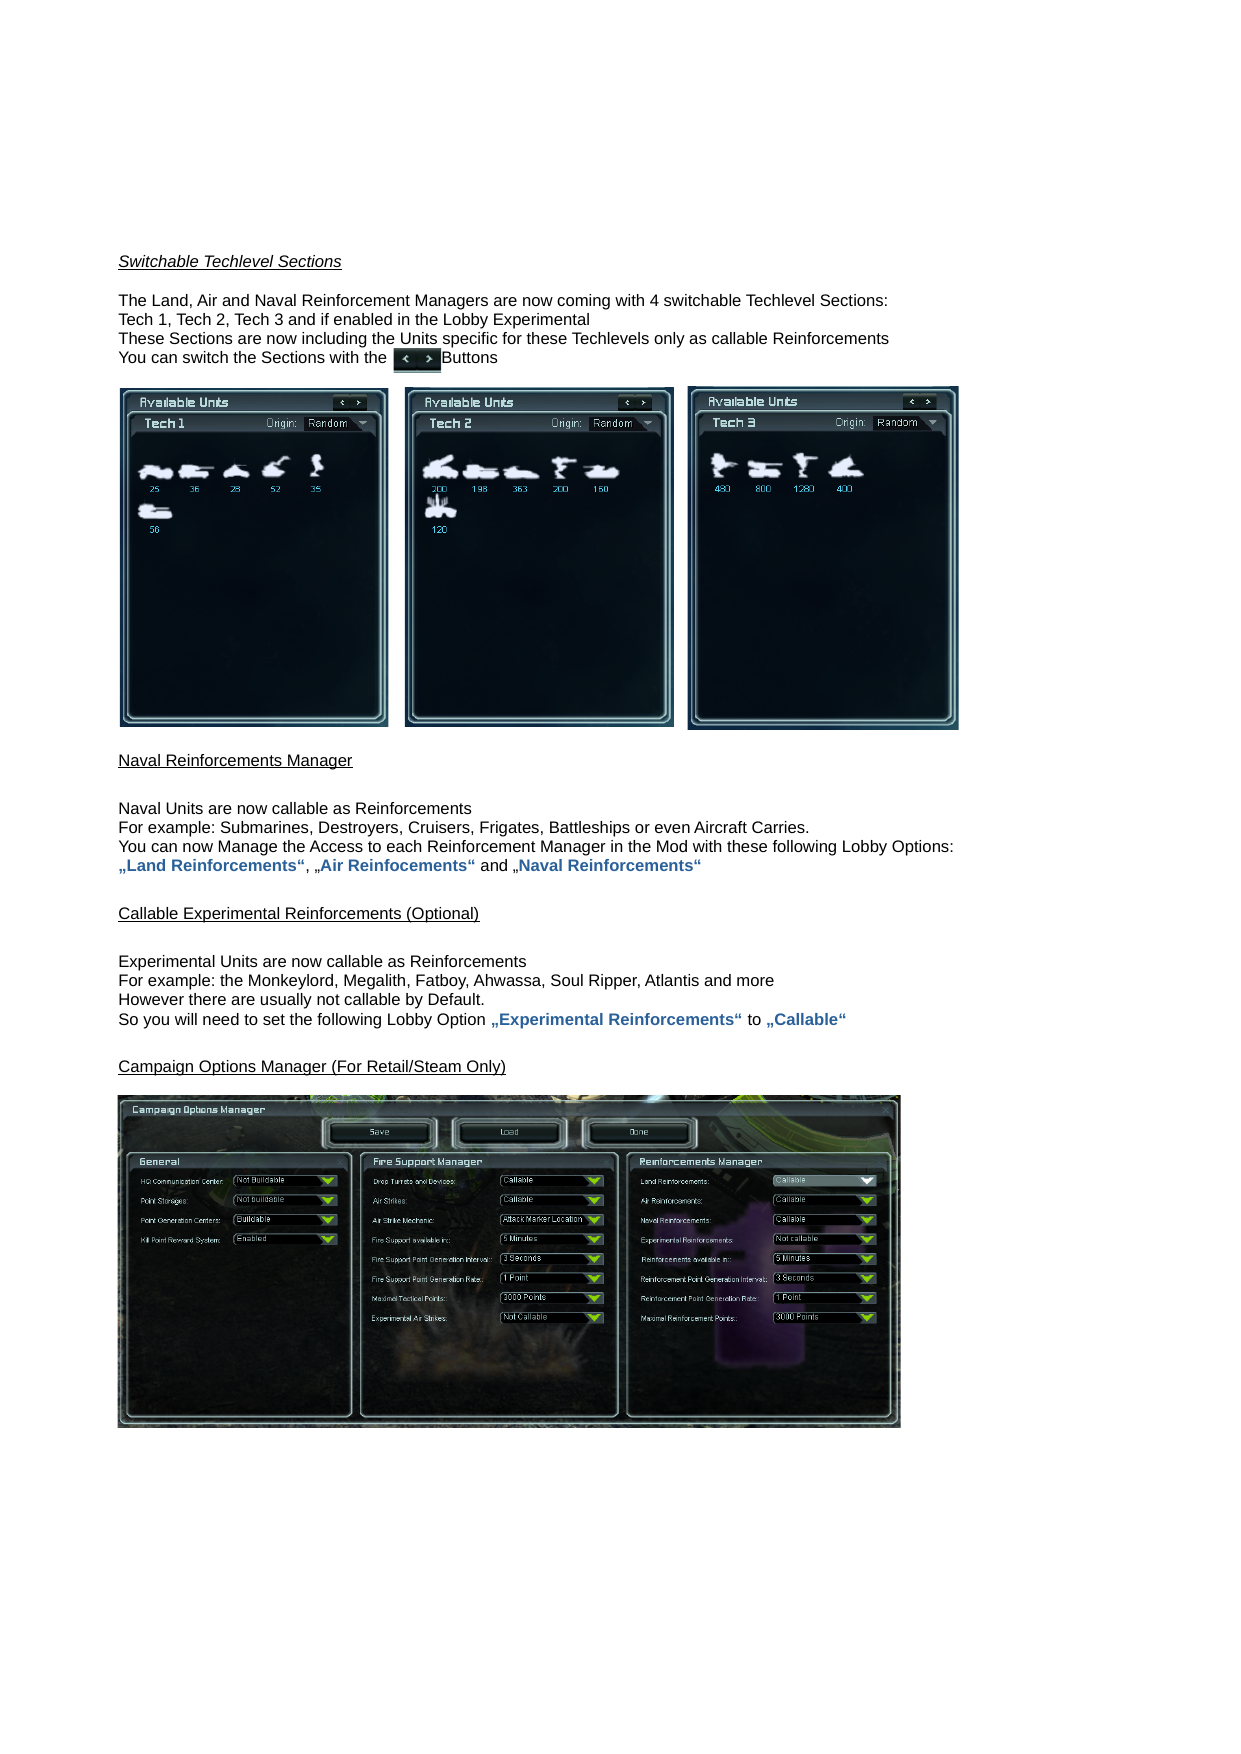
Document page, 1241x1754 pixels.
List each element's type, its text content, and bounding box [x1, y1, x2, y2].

picture [117, 1095, 901, 1428]
text Campaign Options Manager (For Retail/Steam Only) [118, 1057, 1122, 1076]
text You can now Manage the Access to each Reinforcement Manager in the Mod with these following Lobby Options: [118, 837, 1122, 856]
text Callable Experimental Reinforcements (Optional) [118, 904, 1122, 923]
text Naval Units are now callable as Reinforcements [118, 798, 1122, 818]
text „Land Reinforcements“, „Air Reinfocements“ and „Naval Reinforcements“ [118, 856, 1122, 875]
text However there are usually not callable by Default. So you will need to set the following Lobby Option „Experimental Reinforcements“ to „Callable“ [118, 990, 1122, 1028]
picture [687, 386, 959, 730]
text Switchable Techlevel Sections [118, 252, 1122, 271]
picture [119, 388, 389, 727]
text The Land, Air and Naval Reinforcement Managers are now coming with 4 switchable Techlevel Sections: Tech 1, Tech 2, Tech 3 and if enabled in the Lobby Experimental These Sections are now including the Units specific for these Techlevels only as callable Reinforcements [118, 291, 1122, 348]
picture [393, 348, 442, 373]
text Experimental Units are now callable as Reinforcements For example: the Monkeylord, Megalith, Fatboy, Ahwassa, Soul Ripper, Atlantis and more [118, 952, 1122, 990]
text You can switch the Sections with the [118, 348, 393, 367]
text Naval Reinforcements Manager [118, 751, 1122, 770]
picture [404, 387, 674, 727]
text For example: Submarines, Destroyers, Cruisers, Frigates, Battleships or even Aircraft Carries. [118, 818, 1122, 837]
text Buttons [442, 348, 1122, 367]
